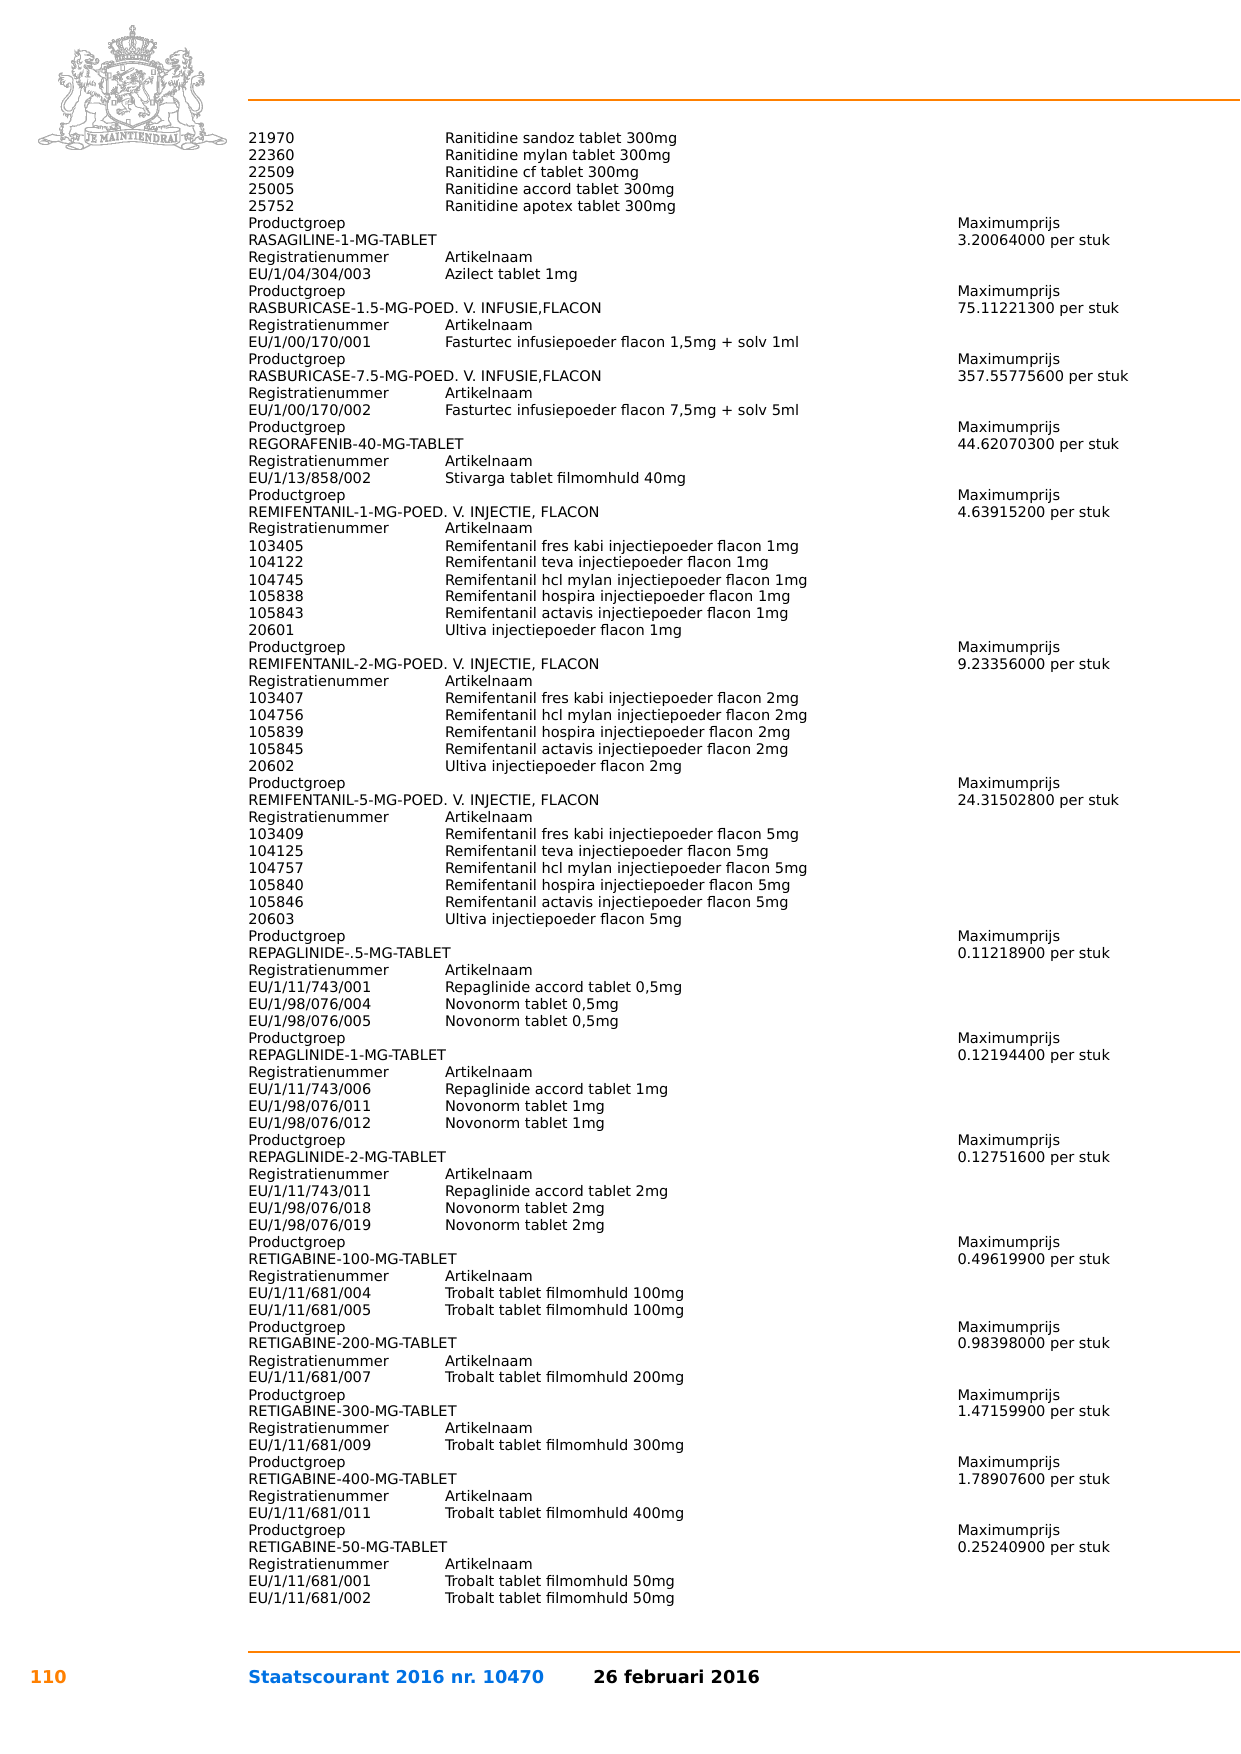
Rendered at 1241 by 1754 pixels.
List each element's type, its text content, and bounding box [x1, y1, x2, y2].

table_cell [951, 1488, 1163, 1505]
table_cell Registratienummer [248, 249, 439, 266]
table_cell [439, 1522, 951, 1539]
table_cell Productgroep [248, 1522, 439, 1539]
table_cell EU/1/11/681/002 [248, 1590, 439, 1607]
table_cell [951, 996, 1163, 1013]
table_cell RASBURICASE-1.5-MG-POED. V. INFUSIE,FLACON [248, 300, 951, 317]
table_cell 20603 [248, 911, 439, 928]
table_cell EU/1/11/743/006 [248, 1081, 439, 1098]
table_cell RETIGABINE-300-MG-TABLET [248, 1403, 951, 1420]
table_cell EU/1/11/681/005 [248, 1301, 439, 1318]
table_cell EU/1/98/076/012 [248, 1115, 439, 1132]
picture [38, 25, 227, 150]
table_cell 9.23356000 per stuk [951, 656, 1163, 673]
table_cell EU/1/98/076/019 [248, 1217, 439, 1233]
table_cell 104122 [248, 554, 439, 571]
table_cell Productgroep [248, 1234, 439, 1251]
table_cell [951, 554, 1163, 571]
table_cell [951, 843, 1163, 860]
table_cell RETIGABINE-50-MG-TABLET [248, 1539, 951, 1556]
table_cell 103405 [248, 538, 439, 554]
table_cell 105838 [248, 588, 439, 605]
table_cell Maximumprijs [951, 1522, 1163, 1539]
table_cell Fasturtec infusiepoeder flacon 1,5mg + solv 1ml [439, 334, 951, 351]
table_cell Remifentanil teva injectiepoeder flacon 5mg [439, 843, 951, 860]
table_cell Remifentanil hcl mylan injectiepoeder flacon 2mg [439, 707, 951, 724]
table_cell Registratienummer [248, 1556, 439, 1573]
table_cell [951, 1301, 1163, 1318]
table_cell REMIFENTANIL-1-MG-POED. V. INJECTIE, FLACON [248, 504, 951, 520]
table_cell REMIFENTANIL-5-MG-POED. V. INJECTIE, FLACON [248, 792, 951, 809]
table_cell 1.47159900 per stuk [951, 1403, 1163, 1420]
table_cell [951, 1183, 1163, 1199]
table_cell [951, 826, 1163, 843]
table_cell Maximumprijs [951, 1386, 1163, 1403]
table_cell Ranitidine cf tablet 300mg [439, 164, 951, 181]
table_cell 0.11218900 per stuk [951, 945, 1163, 962]
table_cell Registratienummer [248, 1064, 439, 1081]
table_cell EU/1/13/858/002 [248, 470, 439, 486]
table_cell [951, 1081, 1163, 1098]
table_cell Repaglinide accord tablet 1mg [439, 1081, 951, 1098]
table_cell [951, 1217, 1163, 1233]
table_cell Maximumprijs [951, 419, 1163, 436]
table_cell Novonorm tablet 0,5mg [439, 1013, 951, 1030]
table_cell [439, 1030, 951, 1047]
table_cell EU/1/00/170/001 [248, 334, 439, 351]
table_cell [951, 894, 1163, 911]
table_cell 103409 [248, 826, 439, 843]
table_cell [951, 1098, 1163, 1115]
table_cell [951, 181, 1163, 198]
table_cell Artikelnaam [439, 1556, 951, 1573]
table_cell 3.20064000 per stuk [951, 232, 1163, 249]
table_cell Remifentanil hcl mylan injectiepoeder flacon 1mg [439, 571, 951, 588]
table_cell Artikelnaam [439, 385, 951, 402]
table_cell [951, 198, 1163, 215]
table_cell 25752 [248, 198, 439, 215]
table_cell [951, 707, 1163, 724]
table_cell Remifentanil hospira injectiepoeder flacon 5mg [439, 877, 951, 894]
table_cell [951, 962, 1163, 979]
table_cell [951, 588, 1163, 605]
table_cell [439, 639, 951, 656]
table_cell Maximumprijs [951, 1234, 1163, 1251]
table_cell Novonorm tablet 2mg [439, 1200, 951, 1217]
table_cell Registratienummer [248, 385, 439, 402]
table_cell [951, 1268, 1163, 1284]
table_cell 104745 [248, 571, 439, 588]
table_cell 357.55775600 per stuk [951, 368, 1163, 384]
table_cell Novonorm tablet 0,5mg [439, 996, 951, 1013]
table_cell Registratienummer [248, 962, 439, 979]
table_cell Ultiva injectiepoeder flacon 2mg [439, 758, 951, 775]
table_cell Trobalt tablet filmomhuld 300mg [439, 1437, 951, 1454]
table_cell Fasturtec infusiepoeder flacon 7,5mg + solv 5ml [439, 402, 951, 418]
table_cell Productgroep [248, 215, 439, 232]
table_cell [951, 1285, 1163, 1301]
table_cell Remifentanil hcl mylan injectiepoeder flacon 5mg [439, 860, 951, 877]
table_cell Novonorm tablet 1mg [439, 1115, 951, 1132]
table_cell 24.31502800 per stuk [951, 792, 1163, 809]
table_cell [951, 741, 1163, 758]
table_cell REPAGLINIDE-2-MG-TABLET [248, 1149, 951, 1166]
table_cell [951, 673, 1163, 690]
table_cell Artikelnaam [439, 1064, 951, 1081]
table_cell Registratienummer [248, 1268, 439, 1284]
table_cell Novonorm tablet 2mg [439, 1217, 951, 1233]
table_cell [951, 266, 1163, 283]
table_cell [951, 571, 1163, 588]
table_cell EU/1/11/743/001 [248, 979, 439, 996]
table_cell Artikelnaam [439, 1166, 951, 1183]
table_cell Registratienummer [248, 1353, 439, 1369]
table_cell EU/1/04/304/003 [248, 266, 439, 283]
table_cell 75.11221300 per stuk [951, 300, 1163, 317]
table_cell [951, 334, 1163, 351]
table_cell [951, 877, 1163, 894]
table_cell Repaglinide accord tablet 0,5mg [439, 979, 951, 996]
table_cell Registratienummer [248, 317, 439, 334]
table_cell [951, 164, 1163, 181]
table_cell Artikelnaam [439, 249, 951, 266]
table_cell [951, 385, 1163, 402]
table_cell [951, 1437, 1163, 1454]
table_cell REMIFENTANIL-2-MG-POED. V. INJECTIE, FLACON [248, 656, 951, 673]
table_cell Registratienummer [248, 520, 439, 537]
table_cell Productgroep [248, 928, 439, 945]
table_cell EU/1/98/076/018 [248, 1200, 439, 1217]
table_cell Ranitidine mylan tablet 300mg [439, 147, 951, 164]
table_cell Remifentanil fres kabi injectiepoeder flacon 5mg [439, 826, 951, 843]
table_cell [439, 283, 951, 300]
table_cell RETIGABINE-200-MG-TABLET [248, 1335, 951, 1352]
table_cell 104756 [248, 707, 439, 724]
table_cell EU/1/98/076/004 [248, 996, 439, 1013]
table_cell EU/1/11/681/009 [248, 1437, 439, 1454]
table_cell Maximumprijs [951, 215, 1163, 232]
table_cell Azilect tablet 1mg [439, 266, 951, 283]
table_cell Registratienummer [248, 1488, 439, 1505]
table_cell [951, 249, 1163, 266]
table_cell Ultiva injectiepoeder flacon 5mg [439, 911, 951, 928]
table_cell Artikelnaam [439, 520, 951, 537]
table_cell Remifentanil actavis injectiepoeder flacon 2mg [439, 741, 951, 758]
table_cell Remifentanil fres kabi injectiepoeder flacon 1mg [439, 538, 951, 554]
table_cell Maximumprijs [951, 351, 1163, 368]
table_cell RASAGILINE-1-MG-TABLET [248, 232, 951, 249]
table_cell [951, 520, 1163, 537]
table_cell 105845 [248, 741, 439, 758]
table_cell EU/1/98/076/011 [248, 1098, 439, 1115]
table_cell [951, 1166, 1163, 1183]
table_cell Registratienummer [248, 809, 439, 826]
table_cell Remifentanil hospira injectiepoeder flacon 1mg [439, 588, 951, 605]
table_cell Registratienummer [248, 673, 439, 690]
table_cell Productgroep [248, 486, 439, 503]
table_cell Maximumprijs [951, 1454, 1163, 1471]
table_cell REPAGLINIDE-.5-MG-TABLET [248, 945, 951, 962]
table_cell [951, 911, 1163, 928]
table_cell [951, 1556, 1163, 1573]
table_cell [951, 622, 1163, 639]
table_cell Artikelnaam [439, 1353, 951, 1369]
table_cell [951, 758, 1163, 775]
table_cell [951, 538, 1163, 554]
table_cell REGORAFENIB-40-MG-TABLET [248, 436, 951, 452]
table_cell [439, 1386, 951, 1403]
table_cell Artikelnaam [439, 962, 951, 979]
table_cell Productgroep [248, 283, 439, 300]
table_cell 104757 [248, 860, 439, 877]
table_cell [951, 690, 1163, 707]
table_cell Remifentanil actavis injectiepoeder flacon 1mg [439, 605, 951, 622]
table_cell [951, 453, 1163, 469]
table_cell [951, 130, 1163, 147]
table_cell 22360 [248, 147, 439, 164]
table_cell EU/1/11/681/001 [248, 1573, 439, 1590]
table_cell Trobalt tablet filmomhuld 50mg [439, 1573, 951, 1590]
table_cell Remifentanil hospira injectiepoeder flacon 2mg [439, 724, 951, 741]
table_cell Trobalt tablet filmomhuld 400mg [439, 1505, 951, 1522]
table_cell RETIGABINE-400-MG-TABLET [248, 1471, 951, 1488]
table_cell Maximumprijs [951, 1030, 1163, 1047]
table_cell 0.12751600 per stuk [951, 1149, 1163, 1166]
table_cell [439, 928, 951, 945]
table_cell 0.49619900 per stuk [951, 1251, 1163, 1267]
table_cell [951, 470, 1163, 486]
table_cell [951, 979, 1163, 996]
table_cell Productgroep [248, 1386, 439, 1403]
table_cell [951, 402, 1163, 418]
table_cell Ranitidine apotex tablet 300mg [439, 198, 951, 215]
table_cell Registratienummer [248, 1166, 439, 1183]
table_cell Maximumprijs [951, 1319, 1163, 1335]
table_cell [951, 724, 1163, 741]
table_cell Trobalt tablet filmomhuld 200mg [439, 1369, 951, 1386]
table_cell Productgroep [248, 1319, 439, 1335]
table_cell [951, 1590, 1163, 1607]
table_cell Maximumprijs [951, 639, 1163, 656]
table_cell EU/1/11/681/007 [248, 1369, 439, 1386]
table_cell Registratienummer [248, 453, 439, 469]
table_cell Productgroep [248, 351, 439, 368]
table_cell Productgroep [248, 775, 439, 792]
table_cell [951, 1420, 1163, 1437]
table_cell RETIGABINE-100-MG-TABLET [248, 1251, 951, 1267]
table_cell [951, 809, 1163, 826]
table_cell Repaglinide accord tablet 2mg [439, 1183, 951, 1199]
table_cell [951, 1505, 1163, 1522]
table_cell [951, 1353, 1163, 1369]
table_cell Trobalt tablet filmomhuld 100mg [439, 1301, 951, 1318]
table_cell [951, 317, 1163, 334]
table_cell 1.78907600 per stuk [951, 1471, 1163, 1488]
table_cell Maximumprijs [951, 928, 1163, 945]
table_cell Novonorm tablet 1mg [439, 1098, 951, 1115]
table_cell EU/1/00/170/002 [248, 402, 439, 418]
table_cell [439, 1319, 951, 1335]
table_cell Registratienummer [248, 1420, 439, 1437]
table_cell [439, 419, 951, 436]
table_cell [439, 1132, 951, 1149]
table_cell Trobalt tablet filmomhuld 100mg [439, 1285, 951, 1301]
table_cell Artikelnaam [439, 453, 951, 469]
table_cell 103407 [248, 690, 439, 707]
table_cell Productgroep [248, 1030, 439, 1047]
table_cell Productgroep [248, 1454, 439, 1471]
table_cell Artikelnaam [439, 1268, 951, 1284]
table_cell 21970 [248, 130, 439, 147]
table_cell EU/1/98/076/005 [248, 1013, 439, 1030]
table_cell Artikelnaam [439, 1488, 951, 1505]
table_cell 44.62070300 per stuk [951, 436, 1163, 452]
table_cell Ranitidine accord tablet 300mg [439, 181, 951, 198]
table_cell Maximumprijs [951, 775, 1163, 792]
table_cell [439, 775, 951, 792]
table_cell [439, 351, 951, 368]
table_cell 4.63915200 per stuk [951, 504, 1163, 520]
table_cell EU/1/11/681/004 [248, 1285, 439, 1301]
table_cell Maximumprijs [951, 1132, 1163, 1149]
table_cell Productgroep [248, 639, 439, 656]
table_cell [951, 1013, 1163, 1030]
table_cell Trobalt tablet filmomhuld 50mg [439, 1590, 951, 1607]
table_cell [439, 1454, 951, 1471]
table_cell Artikelnaam [439, 317, 951, 334]
table_cell Ultiva injectiepoeder flacon 1mg [439, 622, 951, 639]
table_cell Remifentanil actavis injectiepoeder flacon 5mg [439, 894, 951, 911]
table_cell Artikelnaam [439, 809, 951, 826]
table_cell Maximumprijs [951, 283, 1163, 300]
table_cell 105843 [248, 605, 439, 622]
table_cell [951, 605, 1163, 622]
table_cell [439, 215, 951, 232]
table_cell 105846 [248, 894, 439, 911]
table_cell 22509 [248, 164, 439, 181]
table_cell [439, 486, 951, 503]
table_cell Maximumprijs [951, 486, 1163, 503]
table_cell 104125 [248, 843, 439, 860]
table_cell Ranitidine sandoz tablet 300mg [439, 130, 951, 147]
table_cell 0.25240900 per stuk [951, 1539, 1163, 1556]
table_cell Remifentanil fres kabi injectiepoeder flacon 2mg [439, 690, 951, 707]
table_cell 105840 [248, 877, 439, 894]
table_cell Stivarga tablet filmomhuld 40mg [439, 470, 951, 486]
table_cell 105839 [248, 724, 439, 741]
table_cell EU/1/11/681/011 [248, 1505, 439, 1522]
table_cell 20602 [248, 758, 439, 775]
table_cell Artikelnaam [439, 673, 951, 690]
table_cell EU/1/11/743/011 [248, 1183, 439, 1199]
table_cell [439, 1234, 951, 1251]
table_cell Productgroep [248, 1132, 439, 1149]
table_cell [951, 1200, 1163, 1217]
table_cell [951, 147, 1163, 164]
table_cell 0.98398000 per stuk [951, 1335, 1163, 1352]
table_cell [951, 1064, 1163, 1081]
table_cell 25005 [248, 181, 439, 198]
table_cell [951, 1115, 1163, 1132]
table_cell Remifentanil teva injectiepoeder flacon 1mg [439, 554, 951, 571]
table_cell [951, 1369, 1163, 1386]
table_cell 20601 [248, 622, 439, 639]
table_cell Productgroep [248, 419, 439, 436]
table_cell 0.12194400 per stuk [951, 1047, 1163, 1064]
table_cell REPAGLINIDE-1-MG-TABLET [248, 1047, 951, 1064]
table_cell RASBURICASE-7.5-MG-POED. V. INFUSIE,FLACON [248, 368, 951, 384]
table_cell Artikelnaam [439, 1420, 951, 1437]
table_cell [951, 860, 1163, 877]
table_cell [951, 1573, 1163, 1590]
